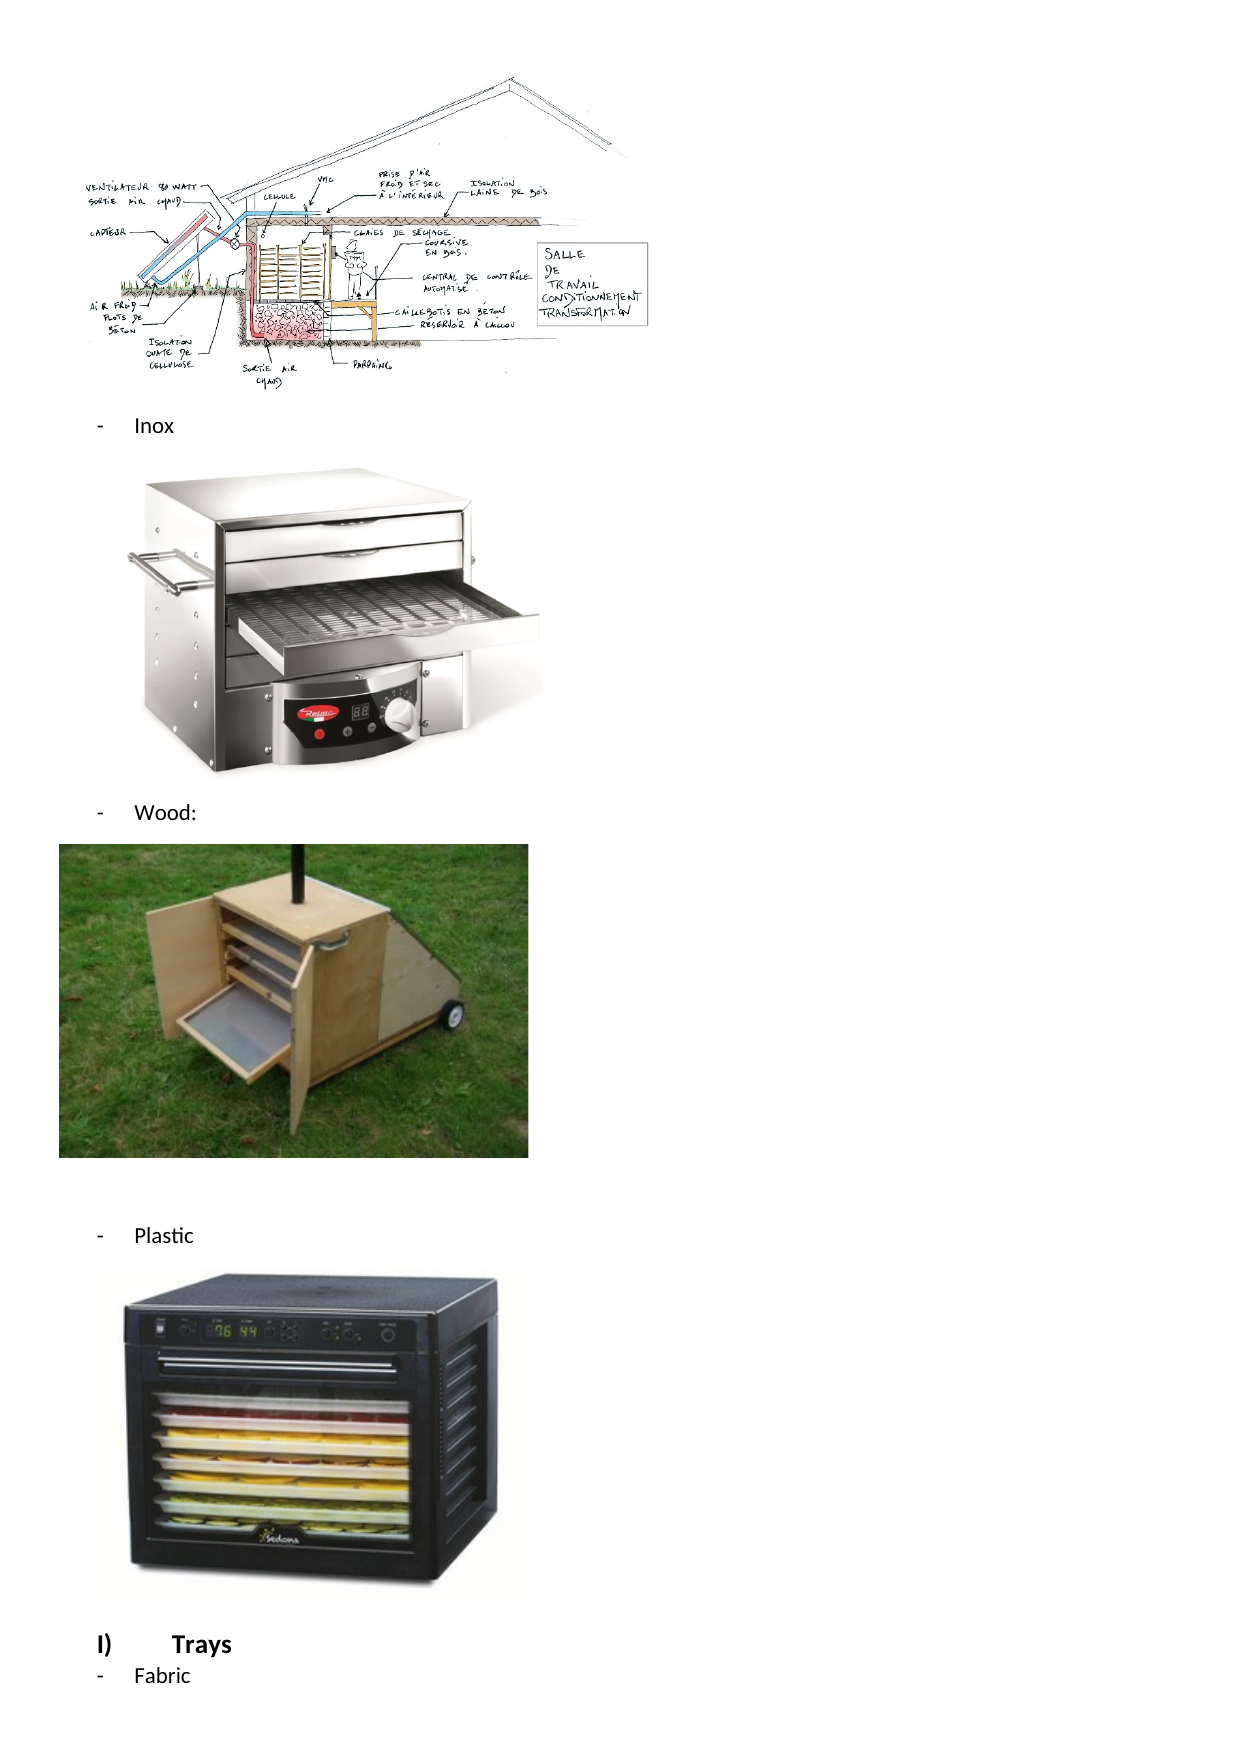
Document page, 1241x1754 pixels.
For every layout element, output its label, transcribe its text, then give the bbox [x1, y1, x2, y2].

list Plastic [97, 1221, 1181, 1249]
picture [59, 1267, 565, 1606]
picture [59, 59, 655, 394]
list Fabric [97, 1661, 1181, 1689]
list Trays [97, 1627, 1181, 1660]
list Wood: [97, 798, 1181, 827]
picture [59, 844, 529, 1158]
picture [59, 457, 581, 781]
list Inox [97, 411, 1181, 439]
